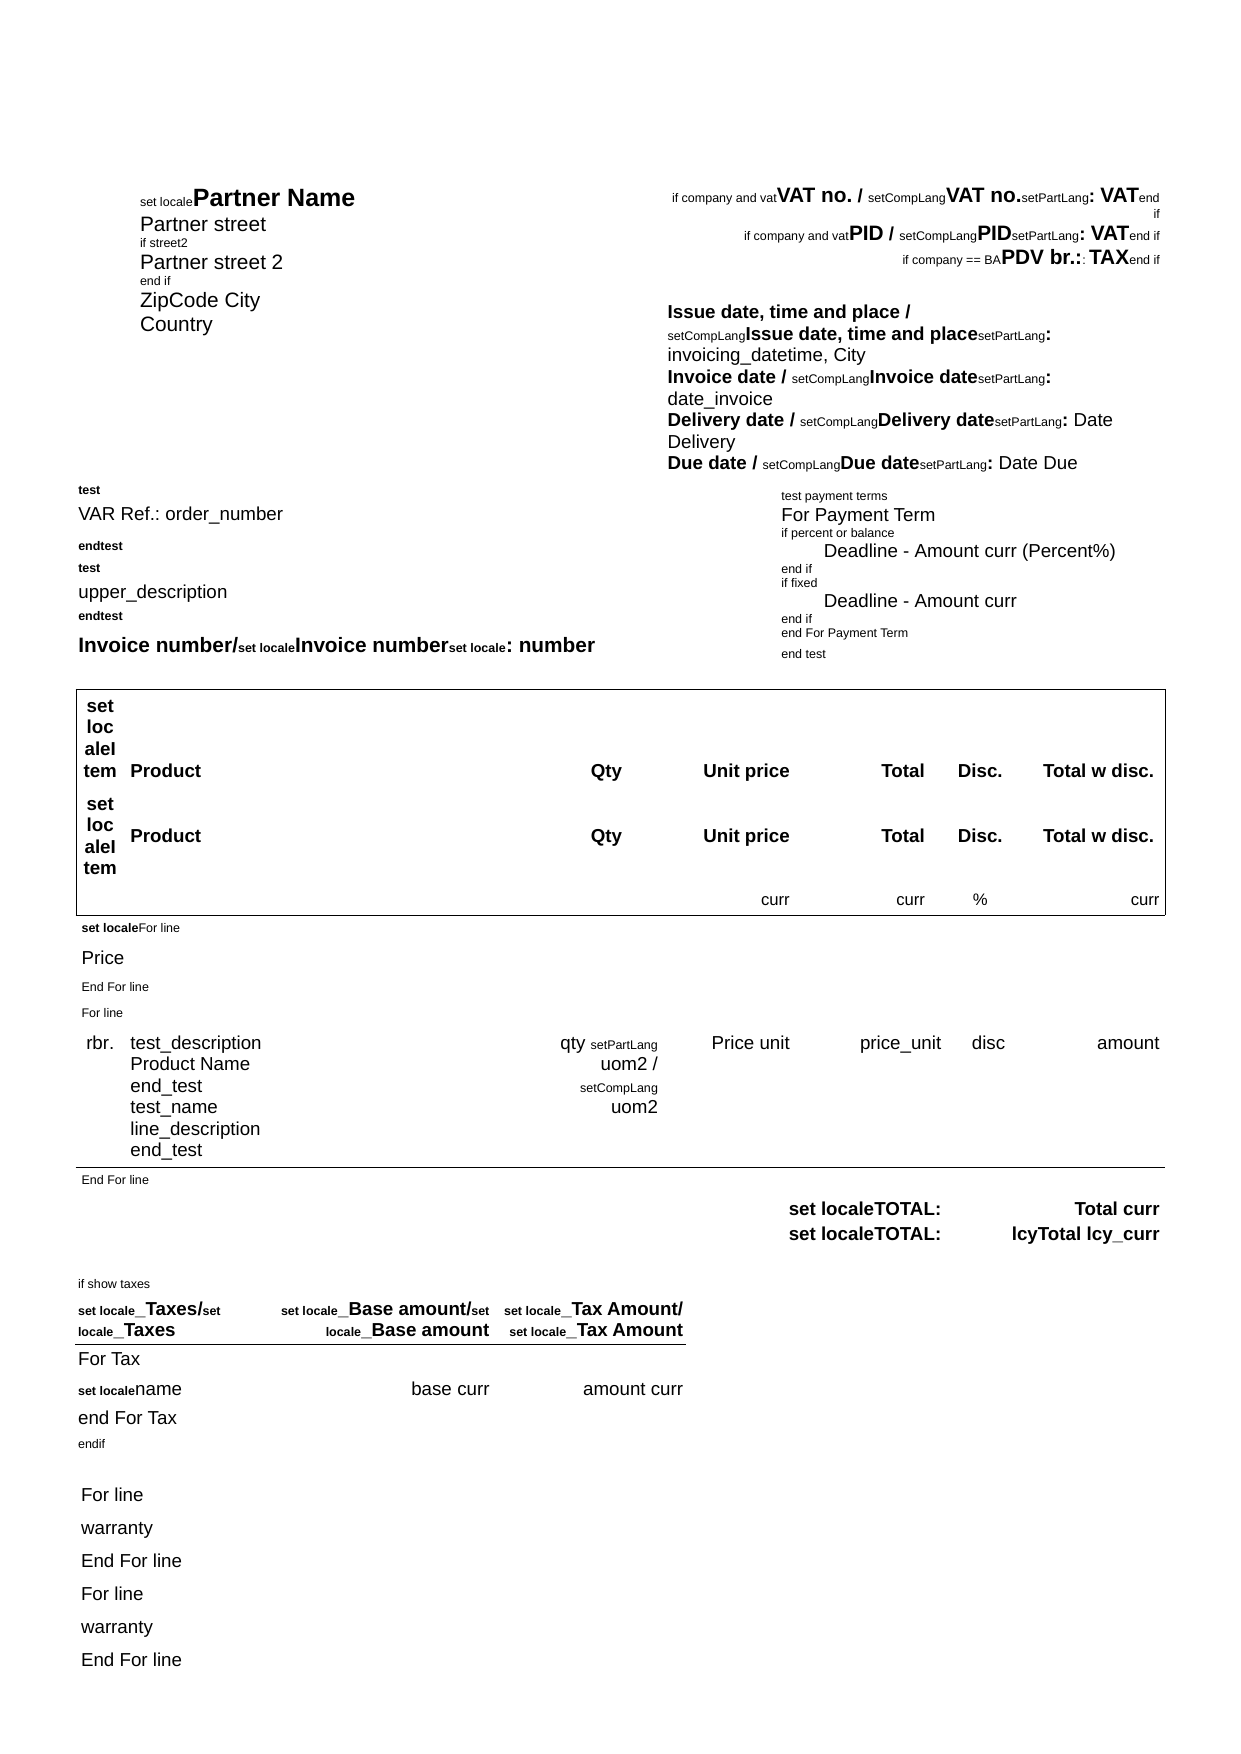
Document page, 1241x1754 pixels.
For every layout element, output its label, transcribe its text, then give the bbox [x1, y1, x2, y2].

table_header set localePartner Name Partner street if street2 Partner street 2 end if ZipCode City Country [134, 177, 662, 479]
table_cell VAR Ref.: order_number [75, 500, 778, 527]
table_header Unit price [663, 690, 795, 787]
table_cell base curr [255, 1374, 492, 1404]
table_cell Disc. [930, 787, 1030, 884]
table_cell set localeItem [77, 787, 124, 884]
table_cell warranty [75, 1610, 1165, 1643]
table_cell curr [795, 885, 930, 915]
table_cell amount [1030, 1026, 1165, 1167]
table_cell [686, 1374, 838, 1404]
table_cell Qty [549, 787, 663, 884]
table_header if show taxes [75, 1274, 1165, 1294]
table_cell price_unit [795, 1026, 947, 1167]
table_header set localeItem [77, 690, 124, 787]
table_cell [839, 1344, 1165, 1374]
table_cell [839, 1374, 1165, 1404]
table_header if company and vatVAT no. / setCompLangVAT no.setPartLang: VATend if if company and vatPID / setCompLangPIDsetPartLang: VATend if if company == BAPDV br.:: TAXend if [662, 177, 1165, 295]
table_cell disc [947, 1026, 1030, 1167]
table_cell set locale_Base amount/set locale_Base amount [255, 1295, 492, 1343]
table_cell rbr. [76, 1026, 124, 1167]
table_header Total w disc. [1030, 690, 1165, 787]
table_cell Unit price [663, 787, 795, 884]
table_cell upper_description [75, 578, 778, 605]
table_cell set localename [75, 1374, 254, 1404]
table_cell set localeTOTAL: set localeTOTAL: [76, 1193, 947, 1250]
table_cell End For line [75, 1544, 1165, 1577]
table_cell Issue date, time and place / setCompLangIssue date, time and placesetPartLang: invoicing_datetime, City Invoice date / setCompLangInvoice datesetPartLang: date_invoice Delivery date / setCompLangDelivery datesetPartLang: Date Delivery Due date / setCompLangDue datesetPartLang: Date Due [662, 295, 1165, 479]
table_cell End For line [76, 1168, 1165, 1192]
table_cell For Tax [75, 1345, 686, 1374]
table_header For line [75, 1577, 1165, 1610]
table_cell Invoice number/set localeInvoice numberset locale: number [75, 626, 778, 665]
table_cell [686, 1295, 838, 1343]
table_cell amount curr [492, 1374, 686, 1404]
table_cell curr [663, 885, 795, 915]
table_header Product [125, 690, 549, 787]
table_cell % [930, 885, 1030, 915]
table_cell set locale_Taxes/set locale_Taxes [75, 1295, 254, 1343]
table_cell Total w disc. [1030, 787, 1165, 884]
table_cell Total curr lcyTotal lcy_curr [947, 1193, 1165, 1250]
table_cell curr [1030, 885, 1165, 915]
table_header test payment terms For Payment Term if percent or balance Deadline - Amount curr (Percent%) end if if fixed Deadline - Amount curr end if end For Payment Term end test [778, 479, 1165, 665]
table_cell Price [76, 941, 1165, 974]
table_header Qty [549, 690, 663, 787]
table_cell warranty [75, 1511, 1165, 1544]
table_header [75, 177, 134, 479]
table_cell End For line [75, 1643, 1165, 1676]
table_cell End For line [76, 974, 1165, 1000]
table_cell endtest [75, 527, 778, 557]
table_cell test_description Product Name end_test test_name line_description end_test [125, 1026, 549, 1167]
table_cell qty setPartLang uom2 /setCompLang uom2 [549, 1026, 663, 1167]
table_cell [125, 885, 549, 915]
table_cell set locale_Tax Amount/set locale_Tax Amount [492, 1295, 686, 1343]
table_cell test [75, 557, 778, 578]
table_cell endtest [75, 605, 778, 626]
table_cell set localeFor line [76, 916, 1165, 941]
table_cell [686, 1344, 838, 1374]
table_header test [75, 479, 778, 500]
table_cell For line [76, 1000, 1165, 1026]
table_cell [686, 1404, 838, 1434]
table_cell Total [795, 787, 930, 884]
table_cell Product [125, 787, 549, 884]
table_header Total [795, 690, 930, 787]
table_cell [549, 885, 663, 915]
table_cell [77, 885, 124, 915]
table_header Disc. [930, 690, 1030, 787]
table_cell [839, 1404, 1165, 1434]
table_cell endif [75, 1434, 1165, 1454]
table_cell end For Tax [75, 1404, 686, 1434]
table_cell [839, 1295, 1165, 1343]
table_header For line [75, 1478, 1165, 1511]
table_cell Price unit [663, 1026, 795, 1167]
